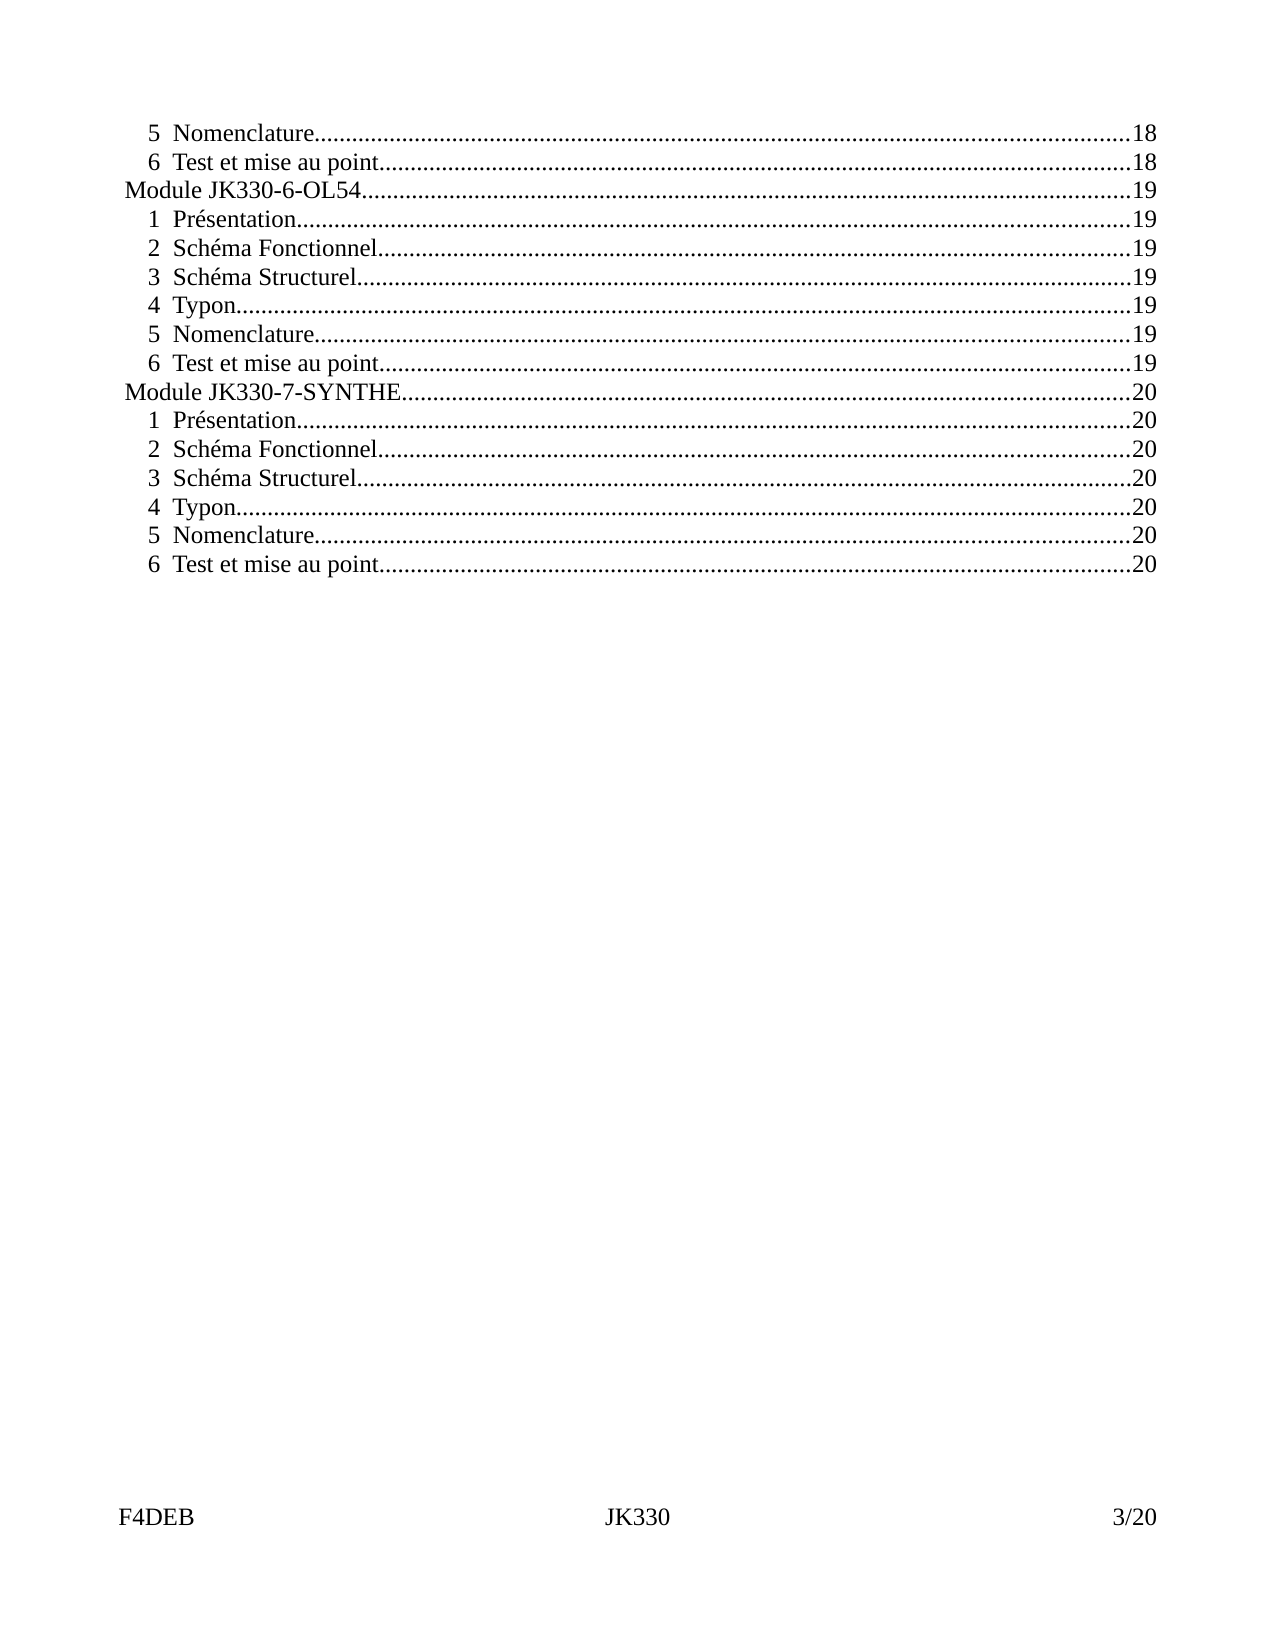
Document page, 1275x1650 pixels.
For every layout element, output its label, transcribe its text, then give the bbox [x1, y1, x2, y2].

text Module JK330-7-SYNTHE 20 [118, 377, 1157, 406]
text 2 Schéma Fonctionnel 19 [148, 233, 1157, 262]
text 1 Présentation 19 [148, 204, 1157, 233]
text 6 Test et mise au point 19 [148, 348, 1157, 377]
text 1 Présentation 20 [148, 406, 1157, 434]
text 5 Nomenclature 18 [148, 118, 1157, 147]
text Module JK330-6-OL54 19 [118, 176, 1157, 204]
text 6 Test et mise au point 18 [148, 147, 1157, 176]
text 5 Nomenclature 19 [148, 319, 1157, 348]
text 5 Nomenclature 20 [148, 521, 1157, 549]
text 3 Schéma Structurel 19 [148, 262, 1157, 291]
text 3 Schéma Structurel 20 [148, 463, 1157, 492]
text 2 Schéma Fonctionnel 20 [148, 434, 1157, 463]
text 4 Typon 19 [148, 291, 1157, 319]
text 4 Typon 20 [148, 492, 1157, 521]
text 6 Test et mise au point 20 [148, 549, 1157, 578]
